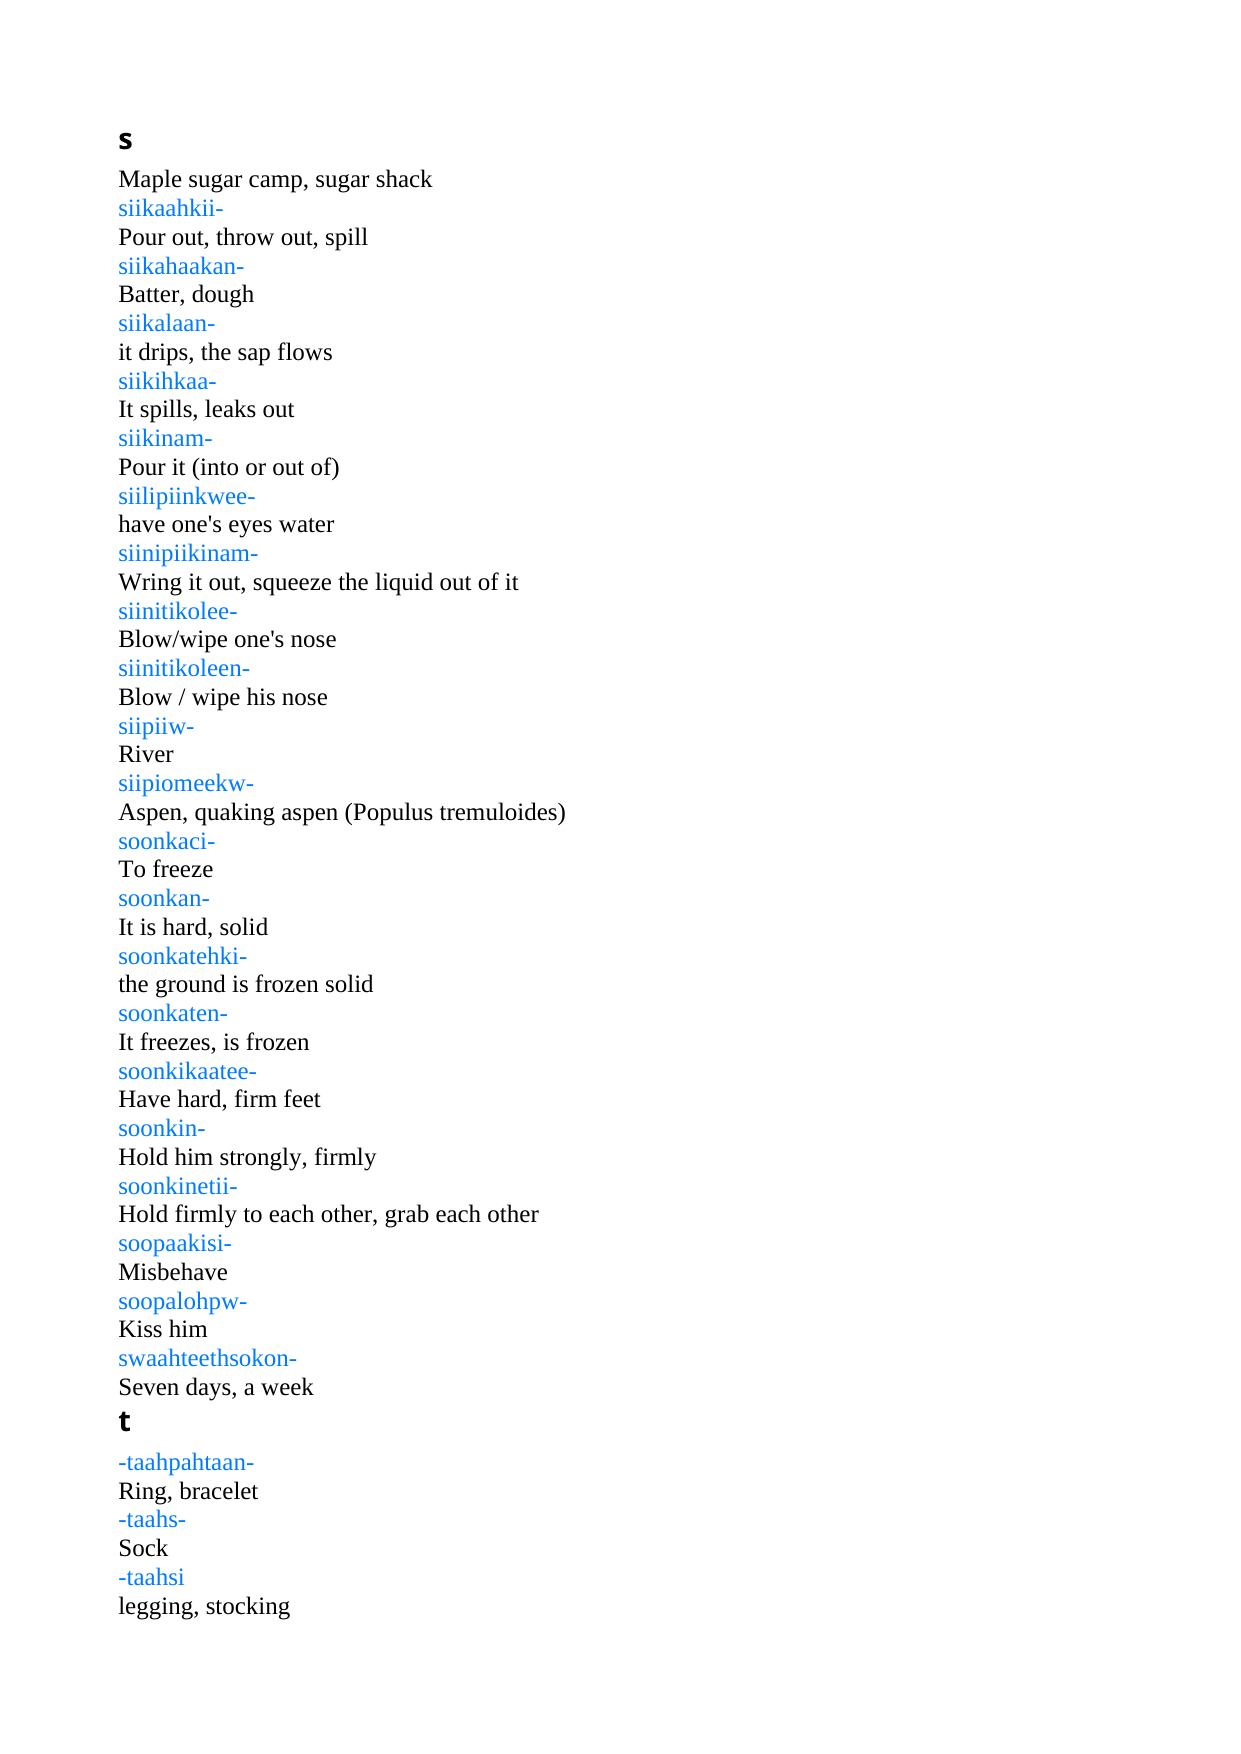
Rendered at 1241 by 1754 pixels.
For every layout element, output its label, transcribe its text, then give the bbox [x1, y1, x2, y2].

table_cell siinitikoleen- Blow / wipe his nose [118, 653, 583, 711]
table_cell siipiiw- River [118, 711, 583, 768]
table_cell siinipiikinam- Wring it out, squeeze the liquid out of it [118, 538, 583, 596]
table_header s [118, 118, 583, 164]
table_cell swaahteethsokon- Seven days, a week [118, 1343, 583, 1401]
table_cell soonkinetii- Hold firmly to each other, grab each other [118, 1171, 583, 1228]
table_cell soopaakisi- Misbehave [118, 1228, 583, 1286]
table_cell siikaahkii- Pour out, throw out, spill [118, 193, 583, 251]
table_cell siilipiinkwee- have one's eyes water [118, 481, 583, 538]
table_cell siikihkaa- It spills, leaks out [118, 366, 583, 423]
table_cell -taahs- Sock [118, 1505, 812, 1562]
table_cell soonkaci- To freeze [118, 826, 583, 883]
table_cell soonkatehki- the ground is frozen solid [118, 941, 583, 998]
table_cell soonkikaatee- Have hard, firm feet [118, 1056, 583, 1113]
table_cell siipiomeekw- Aspen, quaking aspen (Populus tremuloides) [118, 768, 583, 826]
table_cell soonkaten- It freezes, is frozen [118, 998, 583, 1056]
table_cell soopalohpw- Kiss him [118, 1286, 583, 1343]
table_cell -taahsi legging, stocking [118, 1562, 812, 1619]
table_cell -taahpahtaan- Ring, bracelet [118, 1447, 812, 1504]
table_cell soonkin- Hold him strongly, firmly [118, 1113, 583, 1171]
table_cell Maple sugar camp, sugar shack [118, 165, 583, 193]
table_cell siinitikolee- Blow/wipe one's nose [118, 596, 583, 653]
table_cell siikinam- Pour it (into or out of) [118, 423, 583, 481]
table_cell siikalaan- it drips, the sap flows [118, 308, 583, 366]
table_cell siikahaakan- Batter, dough [118, 251, 583, 308]
table_header t [118, 1401, 812, 1447]
table_cell soonkan- It is hard, solid [118, 883, 583, 941]
